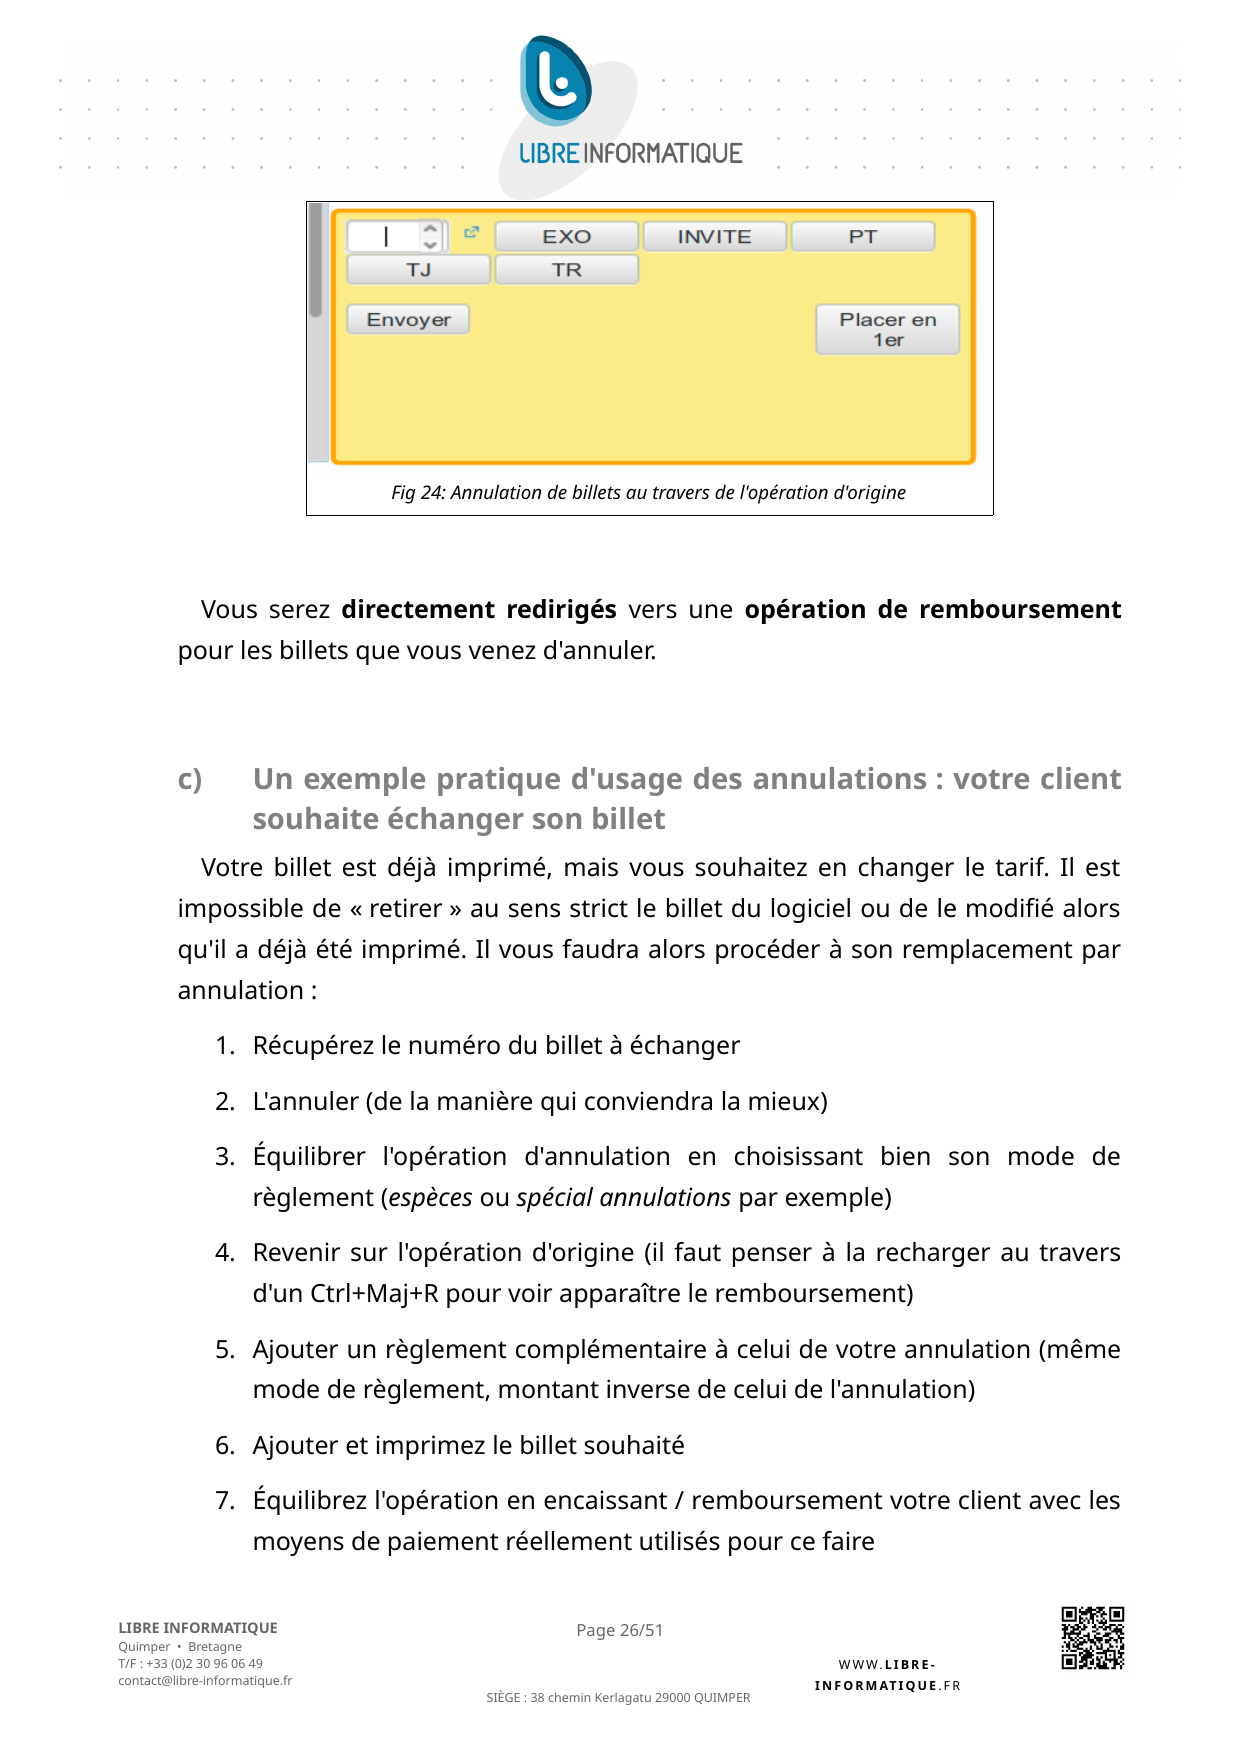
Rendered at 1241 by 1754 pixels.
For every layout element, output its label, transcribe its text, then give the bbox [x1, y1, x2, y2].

list L'annuler (de la manière qui conviendra la mieux) [215, 1083, 1122, 1117]
list Ajouter un règlement complémentaire à celui de votre annulation (même mode de règlement, montant inverse de celui de l'annulation) [215, 1331, 1122, 1406]
text Fig 24: Annulation de billets au travers de l'opération d'origine [309, 480, 990, 505]
picture [59, 35, 1182, 201]
list Équilibrez l'opération en encaissant / remboursement votre client avec les moyens de paiement réellement utilisés pour ce faire [215, 1483, 1122, 1558]
picture [540, 52, 576, 106]
subtitle Un exemple pratique d'usage des annulations : votre client souhaite échanger son billet [177, 758, 1122, 838]
list Équilibrer l'opération d'annulation en choisissant bien son mode de règlement (espèces ou spécial annulations par exemple) [215, 1139, 1122, 1214]
picture [557, 78, 567, 88]
text Vous serez directement redirigés vers une opération de remboursement pour les billets que vous venez d'annuler. [177, 592, 1122, 667]
list Ajouter et imprimez le billet souhaité [215, 1428, 1122, 1462]
list Revenir sur l'opération d'origine (il faut penser à la recharger au travers d'un Ctrl+Maj+R pour voir apparaître le remboursement) [215, 1235, 1122, 1310]
picture [1051, 1596, 1135, 1680]
text Votre billet est déjà imprimé, mais vous souhaitez en changer le tarif. Il est impossible de « retirer » au sens strict le billet du logiciel ou de le modifié alors qu'il a déjà été imprimé. Il vous faudra alors procéder à son remplacement par annulation : [177, 850, 1122, 1007]
list Récupérez le numéro du billet à échanger [215, 1028, 1122, 1062]
picture [307, 203, 992, 480]
